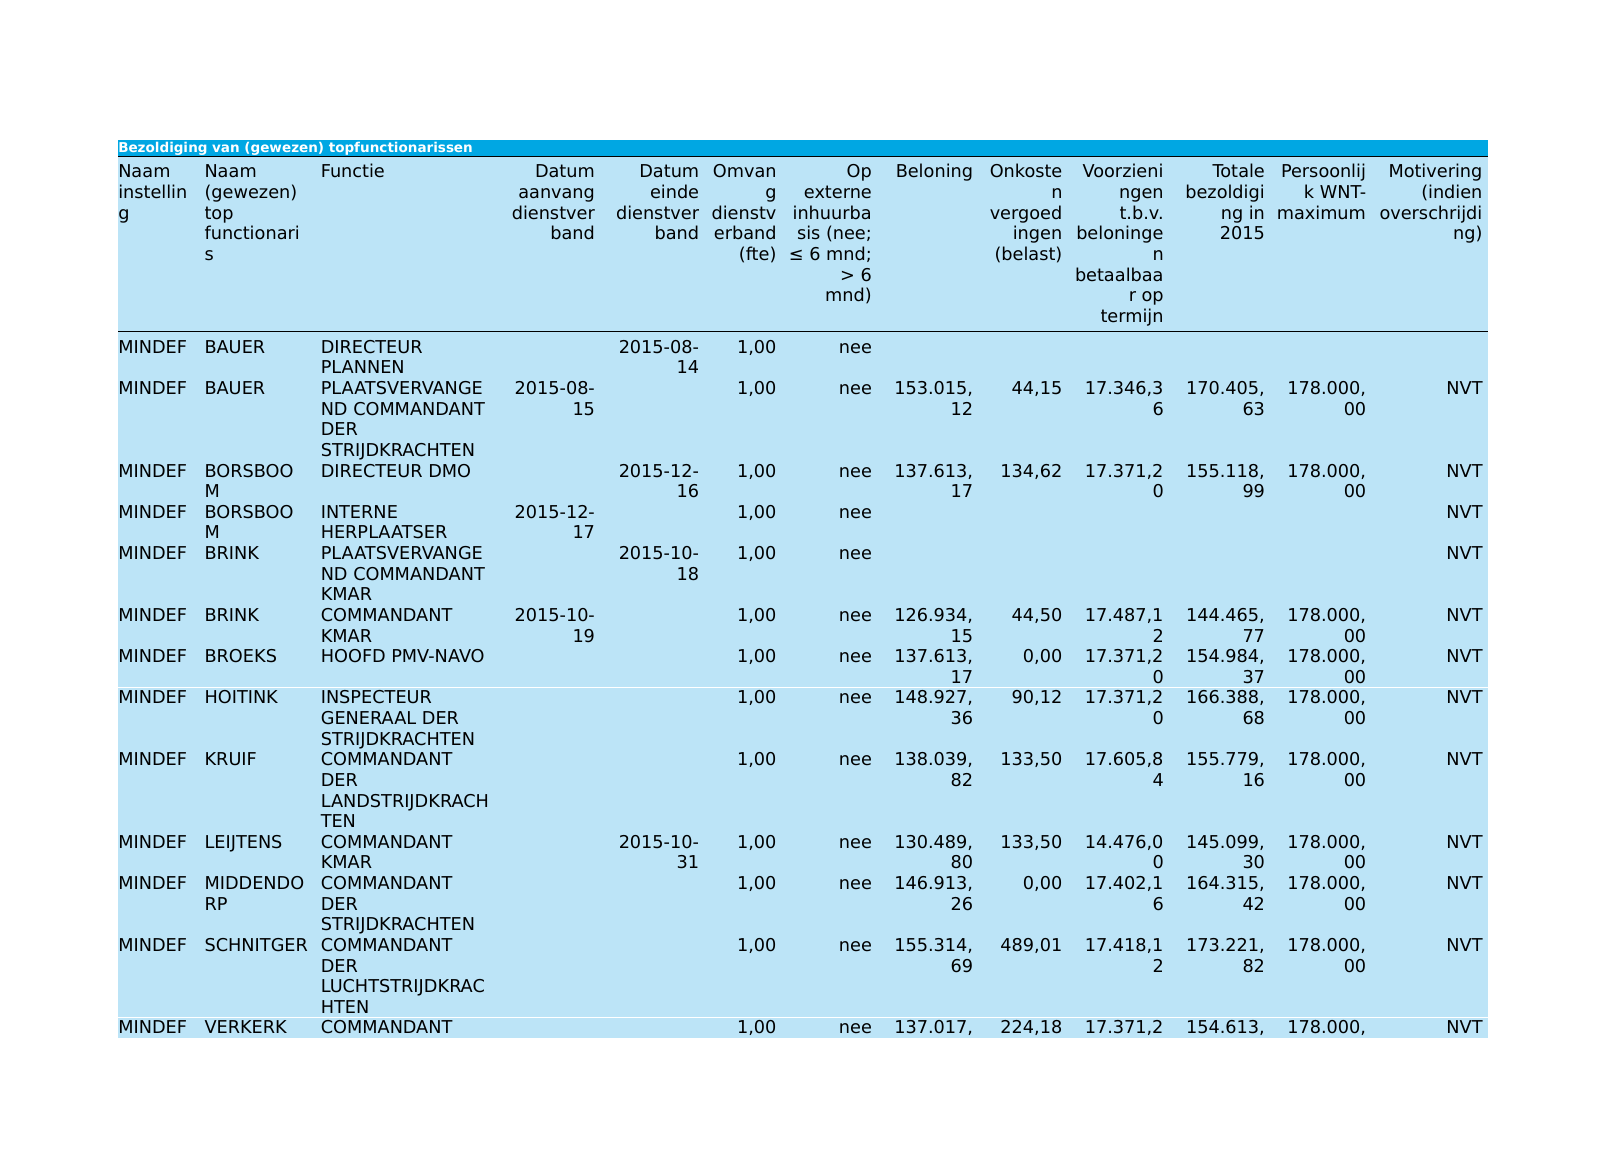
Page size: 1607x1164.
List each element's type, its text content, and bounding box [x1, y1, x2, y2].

table_cell Datum einde dienstverband [601, 157, 705, 331]
table_cell 44,15 [979, 378, 1068, 461]
table_cell [496, 935, 601, 1017]
table_cell 1,00 [705, 832, 782, 873]
table_cell 1,00 [705, 749, 782, 832]
table_cell Omvang dienstverband (fte) [705, 157, 782, 331]
table_cell COMMANDANT DER LANDSTRIJDKRACHTEN [315, 749, 496, 832]
table_header Bezoldiging van (gewezen) topfunctionarissen [118, 140, 1488, 156]
table_cell 178.000,00 [1271, 935, 1372, 1017]
table_cell [1271, 332, 1372, 378]
table_cell 154.613, [1169, 1018, 1271, 1038]
table_cell MINDEF [118, 543, 198, 605]
table_cell 1,00 [705, 378, 782, 461]
table_cell MIDDENDORP [199, 873, 314, 935]
table_cell [601, 749, 705, 832]
table_cell [1068, 502, 1169, 543]
table_cell [496, 832, 601, 873]
table_cell 155.118,99 [1169, 461, 1271, 502]
table_cell MINDEF [118, 935, 198, 1017]
table_cell 178.000,00 [1271, 832, 1372, 873]
table_cell NVT [1372, 935, 1488, 1017]
table_cell 1,00 [705, 461, 782, 502]
table_cell KRUIF [199, 749, 314, 832]
table_cell 1,00 [705, 646, 782, 687]
table_cell 17.605,84 [1068, 749, 1169, 832]
table_cell 154.984,37 [1169, 646, 1271, 687]
table_cell NVT [1372, 543, 1488, 605]
table_cell MINDEF [118, 1018, 198, 1038]
table_cell 0,00 [979, 873, 1068, 935]
table_cell 1,00 [705, 688, 782, 749]
table_cell 17.346,36 [1068, 378, 1169, 461]
table_cell NVT [1372, 605, 1488, 646]
table_cell 2015-10-18 [601, 543, 705, 605]
table_cell [979, 543, 1068, 605]
table_cell Motivering (indien overschrijding) [1372, 157, 1488, 331]
table_cell BORSBOOM [199, 461, 314, 502]
table_cell COMMANDANT KMAR [315, 605, 496, 646]
table_cell INSPECTEUR GENERAAL DER STRIJDKRACHTEN [315, 688, 496, 749]
table_cell [979, 502, 1068, 543]
table_cell MINDEF [118, 749, 198, 832]
table_cell 178.000, [1271, 1018, 1372, 1038]
table_cell MINDEF [118, 461, 198, 502]
table_cell 1,00 [705, 1018, 782, 1038]
table_cell 133,50 [979, 832, 1068, 873]
table_cell COMMANDANT KMAR [315, 832, 496, 873]
table_cell Naam (gewezen) top functionaris [199, 157, 314, 331]
table_cell Naam instelling [118, 157, 198, 331]
table_cell [979, 332, 1068, 378]
table_cell [601, 378, 705, 461]
table_cell 133,50 [979, 749, 1068, 832]
table_cell BAUER [199, 378, 314, 461]
table_cell SCHNITGER [199, 935, 314, 1017]
table_cell 2015-08-14 [601, 332, 705, 378]
table_cell 1,00 [705, 605, 782, 646]
table_cell 2015-10-19 [496, 605, 601, 646]
table_cell 178.000,00 [1271, 378, 1372, 461]
table_cell [1271, 502, 1372, 543]
table_cell 224,18 [979, 1018, 1068, 1038]
table_cell 489,01 [979, 935, 1068, 1017]
table_cell 178.000,00 [1271, 688, 1372, 749]
table_cell nee [782, 832, 877, 873]
table_cell NVT [1372, 688, 1488, 749]
table_cell LEIJTENS [199, 832, 314, 873]
table_cell 164.315,42 [1169, 873, 1271, 935]
table_cell [601, 605, 705, 646]
table_cell [496, 1018, 601, 1038]
table_cell nee [782, 332, 877, 378]
table_cell 2015-12-17 [496, 502, 601, 543]
table_cell 155.314,69 [878, 935, 979, 1017]
table_cell NVT [1372, 502, 1488, 543]
table_cell [601, 1018, 705, 1038]
table_cell 144.465,77 [1169, 605, 1271, 646]
table_cell [496, 749, 601, 832]
table_cell 173.221,82 [1169, 935, 1271, 1017]
table_cell 2015-08-15 [496, 378, 601, 461]
table_cell 17.487,12 [1068, 605, 1169, 646]
table_cell [601, 688, 705, 749]
table_cell 178.000,00 [1271, 749, 1372, 832]
table_cell 145.099,30 [1169, 832, 1271, 873]
table_cell nee [782, 502, 877, 543]
table_cell NVT [1372, 873, 1488, 935]
table_cell [878, 543, 979, 605]
table_cell PLAATSVERVANGEND COMMANDANT DER STRIJDKRACHTEN [315, 378, 496, 461]
table_cell MINDEF [118, 605, 198, 646]
table_cell 178.000,00 [1271, 646, 1372, 687]
table_cell 134,62 [979, 461, 1068, 502]
table_cell nee [782, 688, 877, 749]
table_cell Beloning [878, 157, 979, 331]
table_cell HOOFD PMV-NAVO [315, 646, 496, 687]
table_cell BRINK [199, 605, 314, 646]
table_cell 178.000,00 [1271, 873, 1372, 935]
table_cell NVT [1372, 832, 1488, 873]
table_cell Totale bezoldiging in 2015 [1169, 157, 1271, 331]
table_cell BRINK [199, 543, 314, 605]
table_cell [496, 461, 601, 502]
table_cell INTERNE HERPLAATSER [315, 502, 496, 543]
table_cell 17.371,20 [1068, 646, 1169, 687]
table_cell DIRECTEUR PLANNEN [315, 332, 496, 378]
table_cell 126.934,15 [878, 605, 979, 646]
table_cell [1169, 543, 1271, 605]
table_cell [496, 873, 601, 935]
table_cell MINDEF [118, 332, 198, 378]
table_cell 153.015,12 [878, 378, 979, 461]
table_cell 1,00 [705, 935, 782, 1017]
table_cell [496, 646, 601, 687]
table_cell BROEKS [199, 646, 314, 687]
table_cell 178.000,00 [1271, 461, 1372, 502]
table_cell 137.613,17 [878, 461, 979, 502]
table_cell NVT [1372, 1018, 1488, 1038]
table_cell VERKERK [199, 1018, 314, 1038]
table_cell 2015-12-16 [601, 461, 705, 502]
table_cell [878, 332, 979, 378]
table_cell Op externe inhuurbasis (nee; ≤ 6 mnd; > 6 mnd) [782, 157, 877, 331]
table_cell 1,00 [705, 332, 782, 378]
table_cell nee [782, 378, 877, 461]
table_cell COMMANDANT DER STRIJDKRACHTEN [315, 873, 496, 935]
table_cell 14.476,00 [1068, 832, 1169, 873]
table_cell nee [782, 873, 877, 935]
table_cell BAUER [199, 332, 314, 378]
table_cell [601, 646, 705, 687]
table_cell 166.388,68 [1169, 688, 1271, 749]
table_cell MINDEF [118, 688, 198, 749]
table_cell 178.000,00 [1271, 605, 1372, 646]
table_cell Persoonlijk WNT-maximum [1271, 157, 1372, 331]
table_cell HOITINK [199, 688, 314, 749]
table_cell nee [782, 543, 877, 605]
table_cell 0,00 [979, 646, 1068, 687]
table_cell [496, 332, 601, 378]
table_cell [496, 688, 601, 749]
table_cell MINDEF [118, 832, 198, 873]
table_cell [601, 873, 705, 935]
table_cell nee [782, 1018, 877, 1038]
table_cell MINDEF [118, 378, 198, 461]
table_cell nee [782, 461, 877, 502]
table_cell [1068, 332, 1169, 378]
table_cell Voorzieningen t.b.v. beloningen betaalbaar op termijn [1068, 157, 1169, 331]
table_cell Onkosten vergoedingen (belast) [979, 157, 1068, 331]
table_cell MINDEF [118, 646, 198, 687]
table_cell [1169, 332, 1271, 378]
table_cell Functie [315, 157, 496, 331]
table_cell NVT [1372, 646, 1488, 687]
table_cell 170.405,63 [1169, 378, 1271, 461]
table_cell 17.402,16 [1068, 873, 1169, 935]
table_cell 146.913,26 [878, 873, 979, 935]
table_cell 137.017, [878, 1018, 979, 1038]
table_cell COMMANDANT DER LUCHTSTRIJDKRACHTEN [315, 935, 496, 1017]
table_cell COMMANDANT [315, 1018, 496, 1038]
table_cell [1271, 543, 1372, 605]
table_cell nee [782, 749, 877, 832]
table_cell 17.371,20 [1068, 688, 1169, 749]
table_cell nee [782, 605, 877, 646]
table_cell 155.779,16 [1169, 749, 1271, 832]
table_cell NVT [1372, 749, 1488, 832]
table_cell Datum aanvang dienstverband [496, 157, 601, 331]
table_cell 17.418,12 [1068, 935, 1169, 1017]
table_cell MINDEF [118, 502, 198, 543]
table_cell 17.371,2 [1068, 1018, 1169, 1038]
table_cell 44,50 [979, 605, 1068, 646]
table_cell 90,12 [979, 688, 1068, 749]
table_cell BORSBOOM [199, 502, 314, 543]
table_cell 148.927,36 [878, 688, 979, 749]
table_cell 137.613,17 [878, 646, 979, 687]
table_cell MINDEF [118, 873, 198, 935]
table_cell [601, 935, 705, 1017]
table_cell 1,00 [705, 873, 782, 935]
table_cell NVT [1372, 378, 1488, 461]
table_cell 130.489,80 [878, 832, 979, 873]
table_cell 138.039,82 [878, 749, 979, 832]
table_cell nee [782, 646, 877, 687]
table_cell 2015-10-31 [601, 832, 705, 873]
table_cell DIRECTEUR DMO [315, 461, 496, 502]
table_cell NVT [1372, 461, 1488, 502]
table_cell [878, 502, 979, 543]
table_cell nee [782, 935, 877, 1017]
table_cell 1,00 [705, 543, 782, 605]
table_cell 1,00 [705, 502, 782, 543]
table_cell [601, 502, 705, 543]
table_cell [1068, 543, 1169, 605]
table_cell [1372, 332, 1488, 378]
table_cell [496, 543, 601, 605]
table_cell [1169, 502, 1271, 543]
table_cell 17.371,20 [1068, 461, 1169, 502]
table_cell PLAATSVERVANGEND COMMANDANT KMAR [315, 543, 496, 605]
